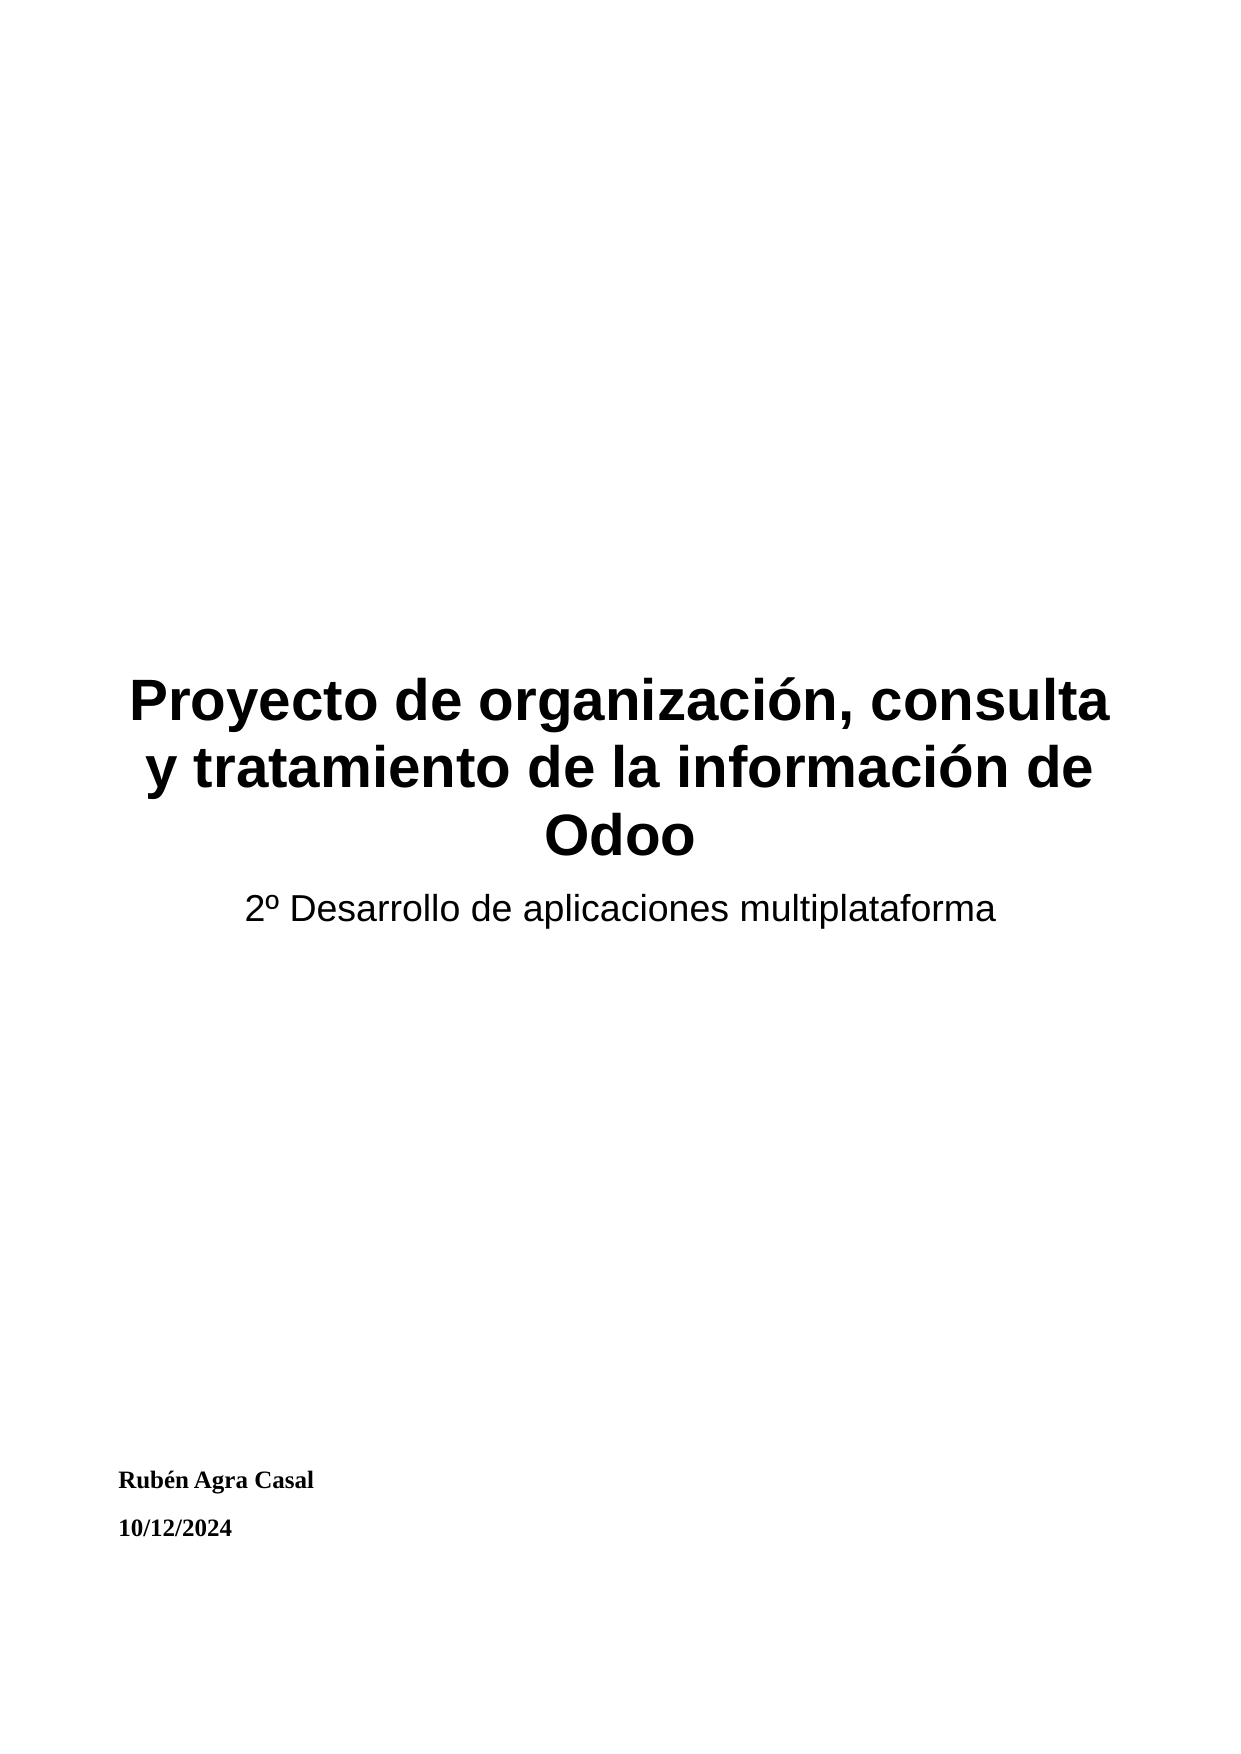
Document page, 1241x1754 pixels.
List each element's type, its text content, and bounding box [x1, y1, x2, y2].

title Proyecto de organización, consulta y tratamiento de la información de Odoo [118, 666, 1122, 867]
subtitle 2º Desarrollo de aplicaciones multiplataforma [118, 886, 1122, 929]
text Rubén Agra Casal [118, 1465, 1122, 1494]
text 10/12/2024 [118, 1513, 1122, 1542]
